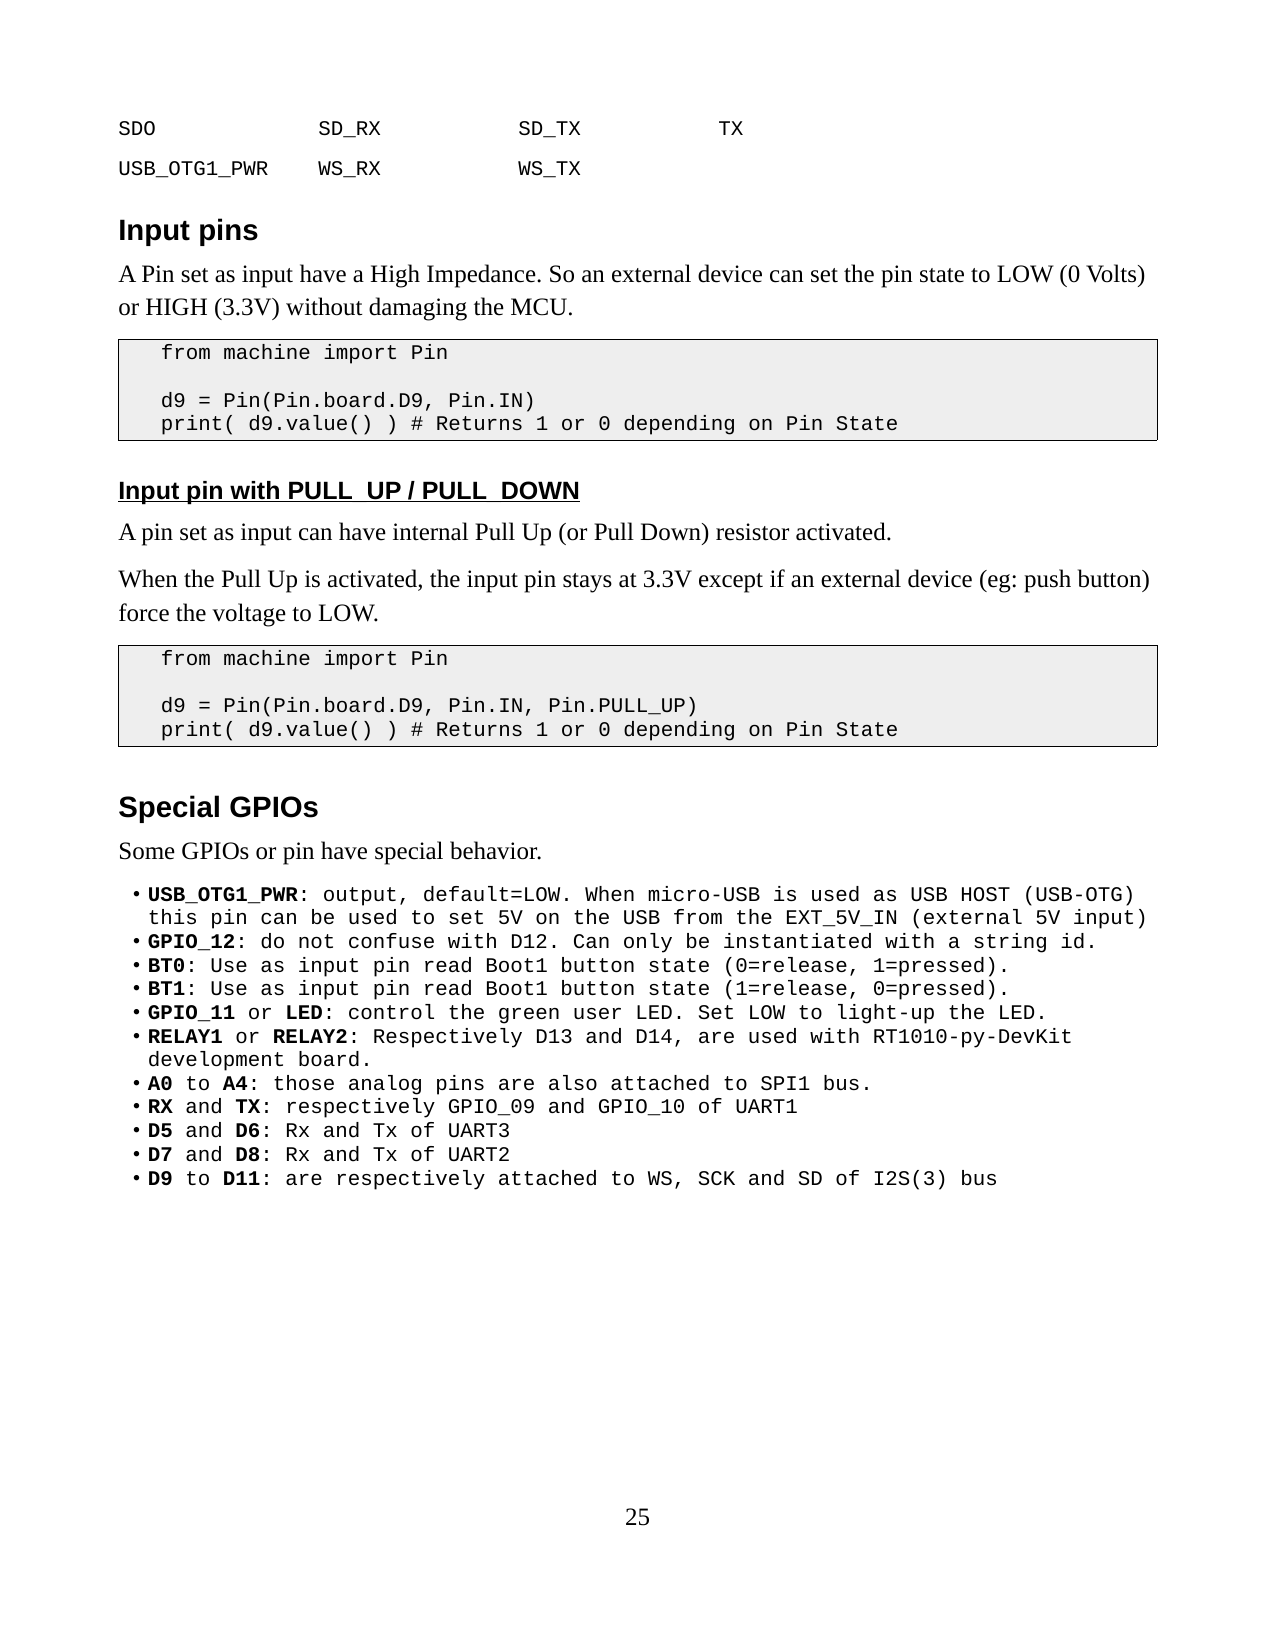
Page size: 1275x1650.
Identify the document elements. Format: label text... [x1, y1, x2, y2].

subtitle Special GPIOs [118, 790, 1157, 824]
list RX and TX: respectively GPIO_09 and GPIO_10 of UART1 [133, 1097, 1157, 1120]
list USB_OTG1_PWR: output, default=LOW. When micro-USB is used as USB HOST (USB-OTG) this pin can be used to set 5V on the USB from the EXT_5V_IN (external 5V input) [133, 884, 1157, 931]
list BT1: Use as input pin read Boot1 button state (1=release, 0=pressed). [133, 978, 1157, 1002]
list GPIO_12: do not confuse with D12. Can only be instantiated with a string id. [133, 931, 1157, 955]
text When the Pull Up is activated, the input pin stays at 3.3V except if an external device (eg: push button) force the voltage to LOW. [118, 564, 1157, 626]
list BT0: Use as input pin read Boot1 button state (0=release, 1=pressed). [133, 955, 1157, 978]
text from machine import Pin d9 = Pin(Pin.board.D9, Pin.IN, Pin.PULL_UP) print( d9.value() ) # Returns 1 or 0 depending on Pin State [119, 646, 1157, 746]
list RELAY1 or RELAY2: Respectively D13 and D14, are used with RT1010-py-DevKit development board. [133, 1026, 1157, 1073]
list D9 to D11: are respectively attached to WS, SCK and SD of I2S(3) bus [133, 1167, 1157, 1191]
text from machine import Pin d9 = Pin(Pin.board.D9, Pin.IN) print( d9.value() ) # Returns 1 or 0 depending on Pin State [119, 340, 1157, 440]
subtitle Input pin with PULL_UP / PULL_DOWN [118, 476, 1157, 504]
list A0 to A4: those analog pins are also attached to SPI1 bus. [133, 1073, 1157, 1097]
list D5 and D6: Rx and Tx of UART3 [133, 1120, 1157, 1144]
subtitle Input pins [118, 212, 1157, 246]
text A pin set as input can have internal Pull Up (or Pull Down) resistor activated. [118, 517, 1157, 546]
list D7 and D8: Rx and Tx of UART2 [133, 1144, 1157, 1167]
text SDO SD_RX SD_TX TX [118, 118, 1157, 142]
text A Pin set as input have a High Impedance. So an external device can set the pin state to LOW (0 Volts) or HIGH (3.3V) without damaging the MCU. [118, 259, 1157, 321]
list GPIO_11 or LED: control the green user LED. Set LOW to light-up the LED. [133, 1002, 1157, 1026]
text Some GPIOs or pin have special behavior. [118, 836, 1157, 865]
text USB_OTG1_PWR WS_RX WS_TX [118, 158, 1157, 182]
